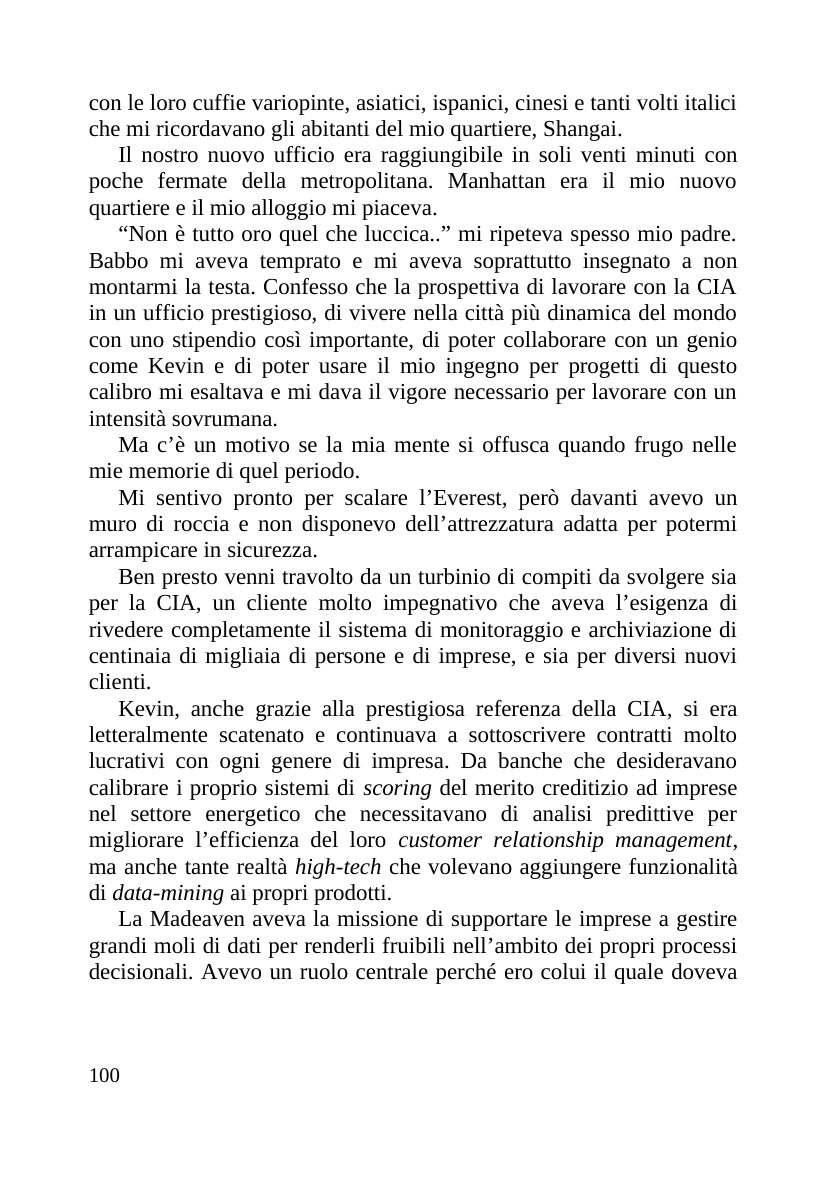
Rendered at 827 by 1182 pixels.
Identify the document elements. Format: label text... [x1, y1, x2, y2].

text Mi sentivo pronto per scalare l’Everest, però davanti avevo un muro di roccia e non disponevo dell’attrezzatura adatta per potermi arrampicare in sicurezza. [88, 484, 738, 563]
text Kevin, anche grazie alla prestigiosa referenza della CIA, si era letteralmente scatenato e continuava a sottoscrivere contratti molto lucrativi con ogni genere di impresa. Da banche che desideravano calibrare i proprio sistemi di scoring del merito creditizio ad imprese nel settore energetico che necessitavano di analisi predittive per migliorare l’efficienza del loro customer relationship management, ma anche tante realtà high-tech che volevano aggiungere funzionalità di data-mining ai propri prodotti. [88, 695, 738, 906]
text La Madeaven aveva la missione di supportare le imprese a gestire grandi moli di dati per renderli fruibili nell’ambito dei propri processi decisionali. Avevo un ruolo centrale perché ero colui il quale doveva [88, 906, 738, 984]
text Il nostro nuovo ufficio era raggiungibile in soli venti minuti con poche fermate della metropolitana. Manhattan era il mio nuovo quartiere e il mio alloggio mi piaceva. [88, 141, 738, 220]
text “Non è tutto oro quel che luccica..” mi ripeteva spesso mio padre. Babbo mi aveva temprato e mi aveva soprattutto insegnato a non montarmi la testa. Confesso che la prospettiva di lavorare con la CIA in un ufficio prestigioso, di vivere nella città più dinamica del mondo con uno stipendio così importante, di poter collaborare con un genio come Kevin e di poter usare il mio ingegno per progetti di questo calibro mi esaltava e mi dava il vigore necessario per lavorare con un intensità sovrumana. [88, 220, 738, 431]
text con le loro cuffie variopinte, asiatici, ispanici, cinesi e tanti volti italici che mi ricordavano gli abitanti del mio quartiere, Shangai. [88, 88, 738, 141]
text Ma c’è un motivo se la mia mente si offusca quando frugo nelle mie memorie di quel periodo. [88, 431, 738, 484]
text Ben presto venni travolto da un turbinio di compiti da svolgere sia per la CIA, un cliente molto impegnativo che aveva l’esigenza di rivedere completamente il sistema di monitoraggio e archiviazione di centinaia di migliaia di persone e di imprese, e sia per diversi nuovi clienti. [88, 563, 738, 695]
